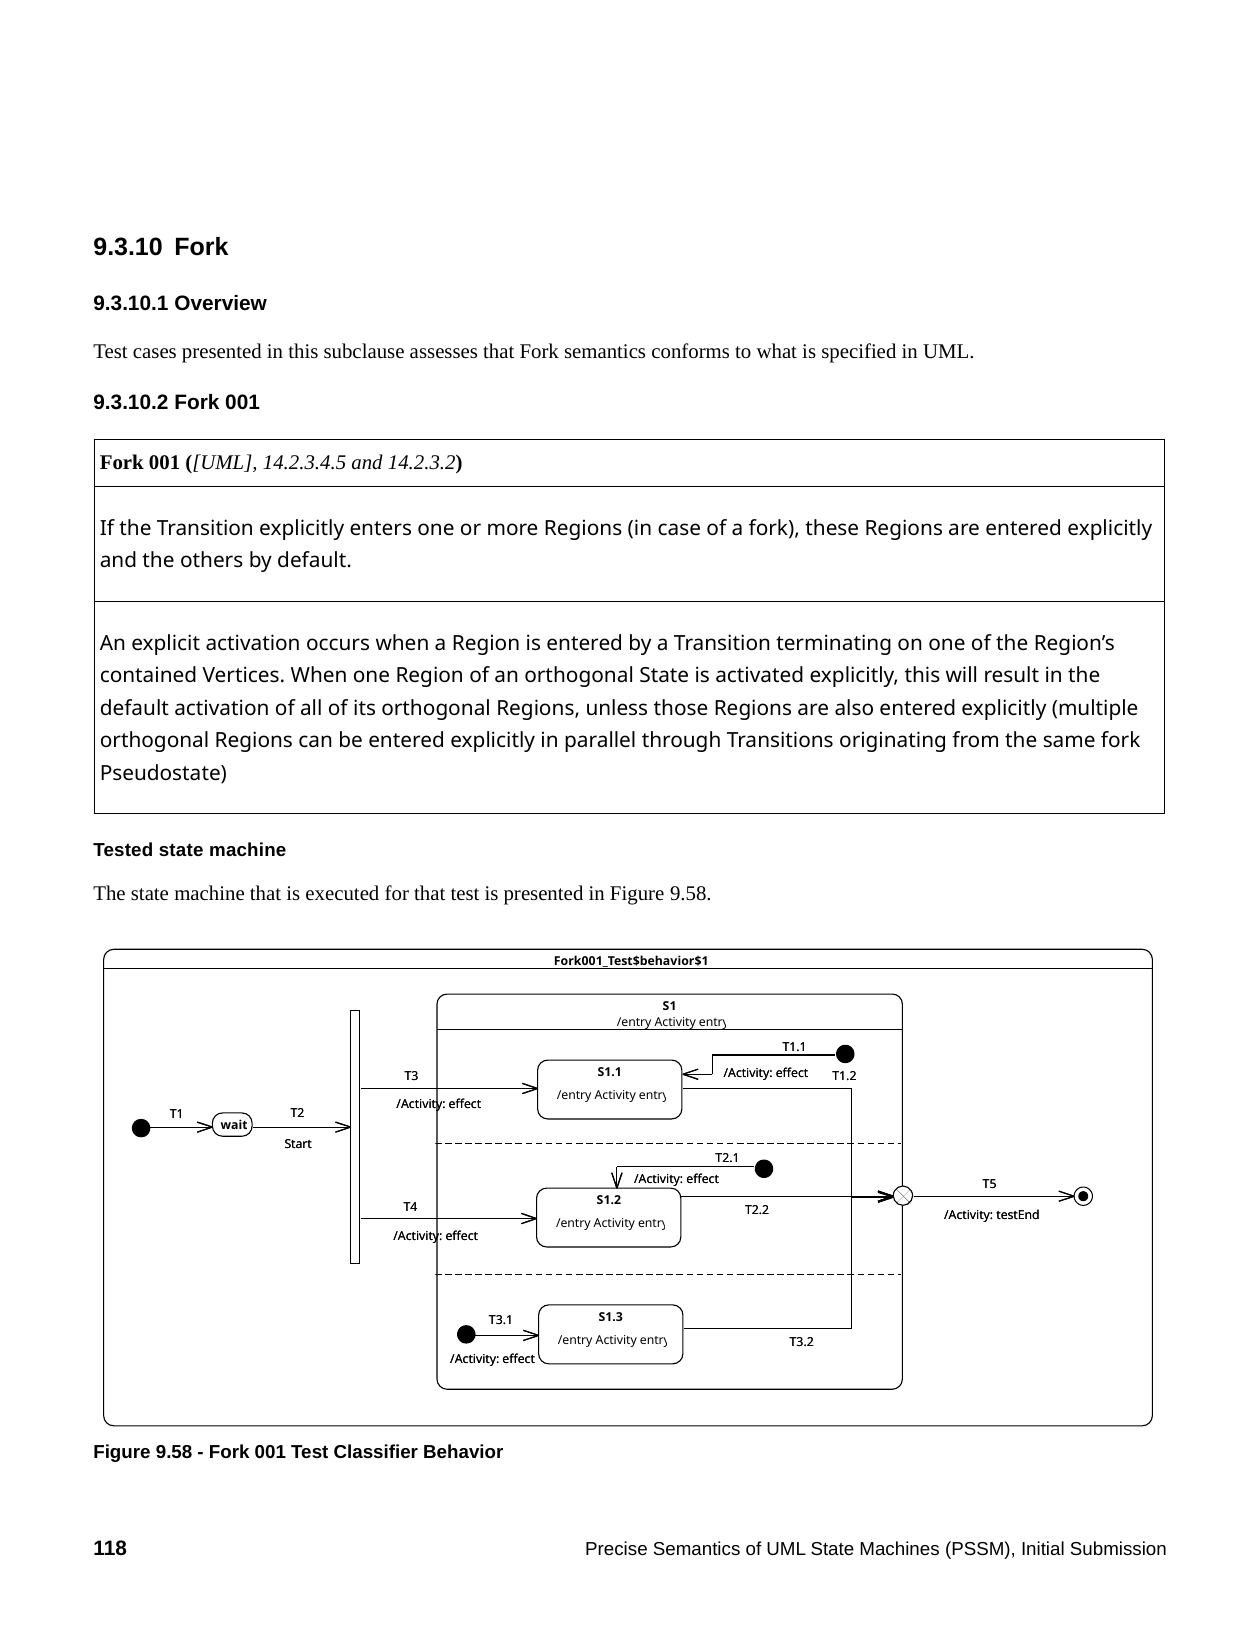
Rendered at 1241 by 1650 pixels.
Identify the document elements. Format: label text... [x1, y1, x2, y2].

subtitle Fork 001 [93, 388, 1164, 413]
subtitle Fork [93, 231, 1164, 260]
text Figure 9.58 - Fork 001 Test Classifier Behavior [93, 939, 1164, 1462]
subtitle Tested state machine [93, 838, 1164, 860]
table_cell An explicit activation occurs when a Region is entered by a Transition terminating on one of the Region’s contained Vertices. When one Region of an orthogonal State is activated explicitly, this will result in the default activation of all of its orthogonal Regions, unless those Regions are also entered explicitly (multiple orthogonal Regions can be entered explicitly in parallel through Transitions originating from the same fork Pseudostate) [95, 602, 1164, 813]
text The state machine that is executed for that test is presented in Figure 9.58. [93, 881, 1164, 905]
table_header Fork 001 ([UML], 14.2.3.4.5 and 14.2.3.2) [95, 440, 1164, 486]
text Test cases presented in this subclause assesses that Fork semantics conforms to what is specified in UML. [93, 339, 1164, 363]
table_cell If the Transition explicitly enters one or more Regions (in case of a fork), these Regions are entered explicitly and the others by default. [95, 487, 1164, 601]
subtitle Overview [93, 289, 1164, 314]
